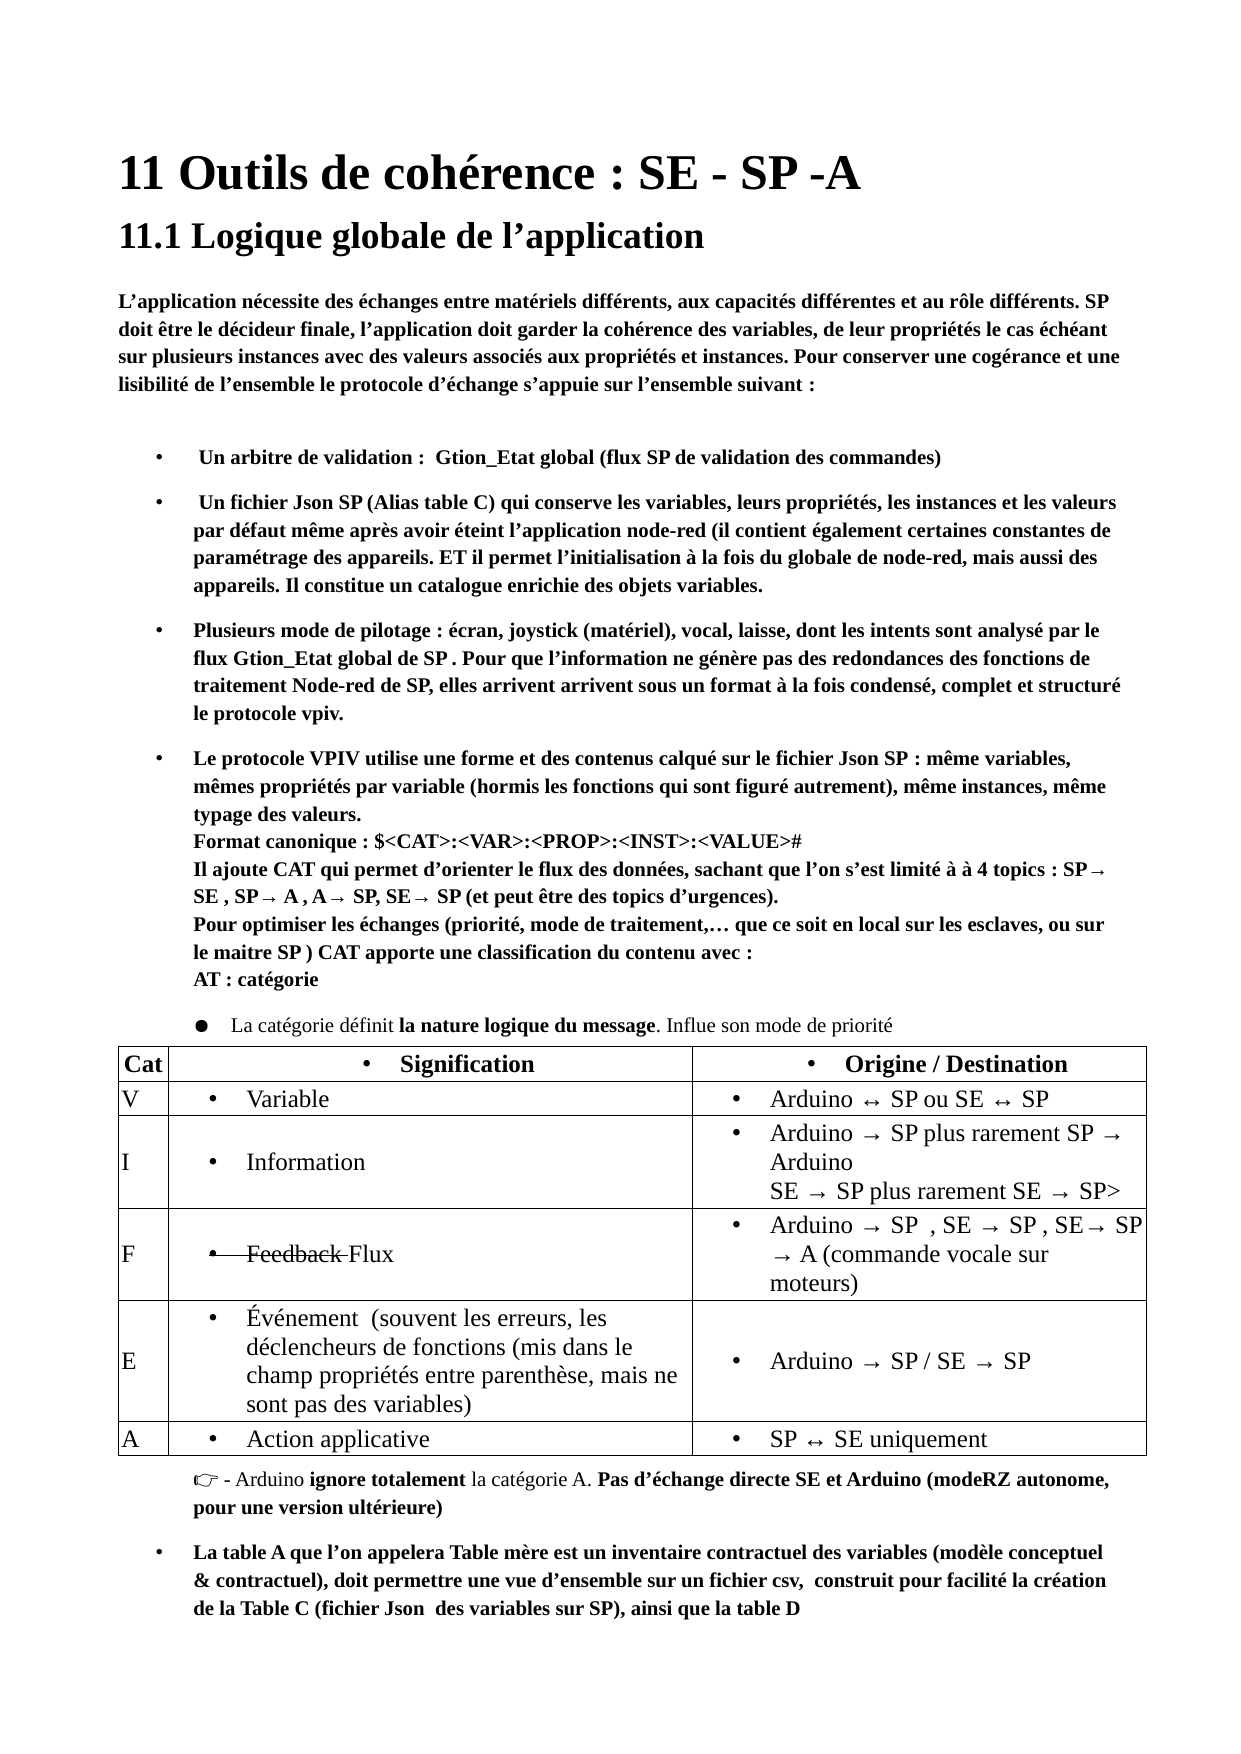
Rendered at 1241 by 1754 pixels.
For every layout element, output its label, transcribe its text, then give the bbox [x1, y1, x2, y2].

table_cell Arduino → SP plus rarement SP → Arduino SE → SP plus rarement SE → SP> [693, 1116, 1146, 1208]
table_cell A [119, 1422, 168, 1455]
list Plusieurs mode de pilotage : écran, joystick (matériel), vocal, laisse, dont les intents sont analysé par le flux Gtion_Etat global de SP . Pour que l’information ne génère pas des redondances des fonctions de traitement Node-red de SP, elles arrivent arrivent sous un format à la fois condensé, complet et structuré le protocole vpiv. [156, 618, 1122, 725]
table_cell Variable [169, 1082, 692, 1115]
table_cell Action applicative [169, 1422, 692, 1455]
table_cell Arduino → SP / SE → SP [693, 1301, 1146, 1421]
table_cell F [119, 1209, 168, 1300]
table_cell E [119, 1301, 168, 1421]
list Un fichier Json SP (Alias table C) qui conserve les variables, leurs propriétés, les instances et les valeurs par défaut même après avoir éteint l’application node-red (il contient également certaines constantes de paramétrage des appareils. ET il permet l’initialisation à la fois du globale de node-red, mais aussi des appareils. Il constitue un catalogue enrichie des objets variables. [156, 490, 1122, 597]
text L’application nécessite des échanges entre matériels différents, aux capacités différentes et au rôle différents. SP doit être le décideur finale, l’application doit garder la cohérence des variables, de leur propriétés le cas échéant sur plusieurs instances avec des valeurs associés aux propriétés et instances. Pour conserver une cogérance et une lisibilité de l’ensemble le protocole d’échange s’appuie sur l’ensemble suivant : [118, 289, 1122, 423]
list Un arbitre de validation : Gtion_Etat global (flux SP de validation des commandes) [156, 445, 1122, 469]
table_cell Feedback Flux [169, 1209, 692, 1300]
table_cell Arduino ↔ SP ou SE ↔ SP [693, 1082, 1146, 1115]
table_header Cat [119, 1047, 168, 1081]
table_cell V [119, 1082, 168, 1115]
table_cell Information [169, 1116, 692, 1208]
table_cell SP ↔ SE uniquement [693, 1422, 1146, 1455]
table_header Origine / Destination [693, 1047, 1146, 1081]
list Le protocole VPIV utilise une forme et des contenus calqué sur le fichier Json SP : même variables, mêmes propriétés par variable (hormis les fonctions qui sont figuré autrement), même instances, même typage des valeurs. Format canonique : $<CAT>:<VAR>:<PROP>:<INST>:<VALUE># Il ajoute CAT qui permet d’orienter le flux des données, sachant que l’on s’est limité à à 4 topics : SP→ SE , SP→ A , A→ SP, SE→ SP (et peut être des topics d’urgences). Pour optimiser les échanges (priorité, mode de traitement,… que ce soit en local sur les esclaves, ou sur le maitre SP ) CAT apporte une classification du contenu avec : AT : catégorie [156, 746, 1122, 991]
table_cell Arduino → SP , SE → SP , SE→ SP → A (commande vocale sur moteurs) [693, 1209, 1146, 1300]
list 👉 - Arduino ignore totalement la catégorie A. Pas d’échange directe SE et Arduino (modeRZ autonome, pour une version ultérieure) [156, 1467, 1122, 1519]
list La table A que l’on appelera Table mère est un inventaire contractuel des variables (modèle conceptuel & contractuel), doit permettre une vue d’ensemble sur un fichier csv, construit pour facilité la création de la Table C (fichier Json des variables sur SP), ainsi que la table D [156, 1540, 1122, 1619]
subtitle 11 Outils de cohérence : SE - SP -A [118, 143, 1122, 201]
subtitle 11.1 Logique globale de l’application [118, 213, 1122, 256]
list La catégorie définit la nature logique du message. Influe son mode de priorité [193, 1012, 1122, 1037]
table_cell I [119, 1116, 168, 1208]
table_cell Événement (souvent les erreurs, les déclencheurs de fonctions (mis dans le champ propriétés entre parenthèse, mais ne sont pas des variables) [169, 1301, 692, 1421]
table_header Signification [169, 1047, 692, 1081]
